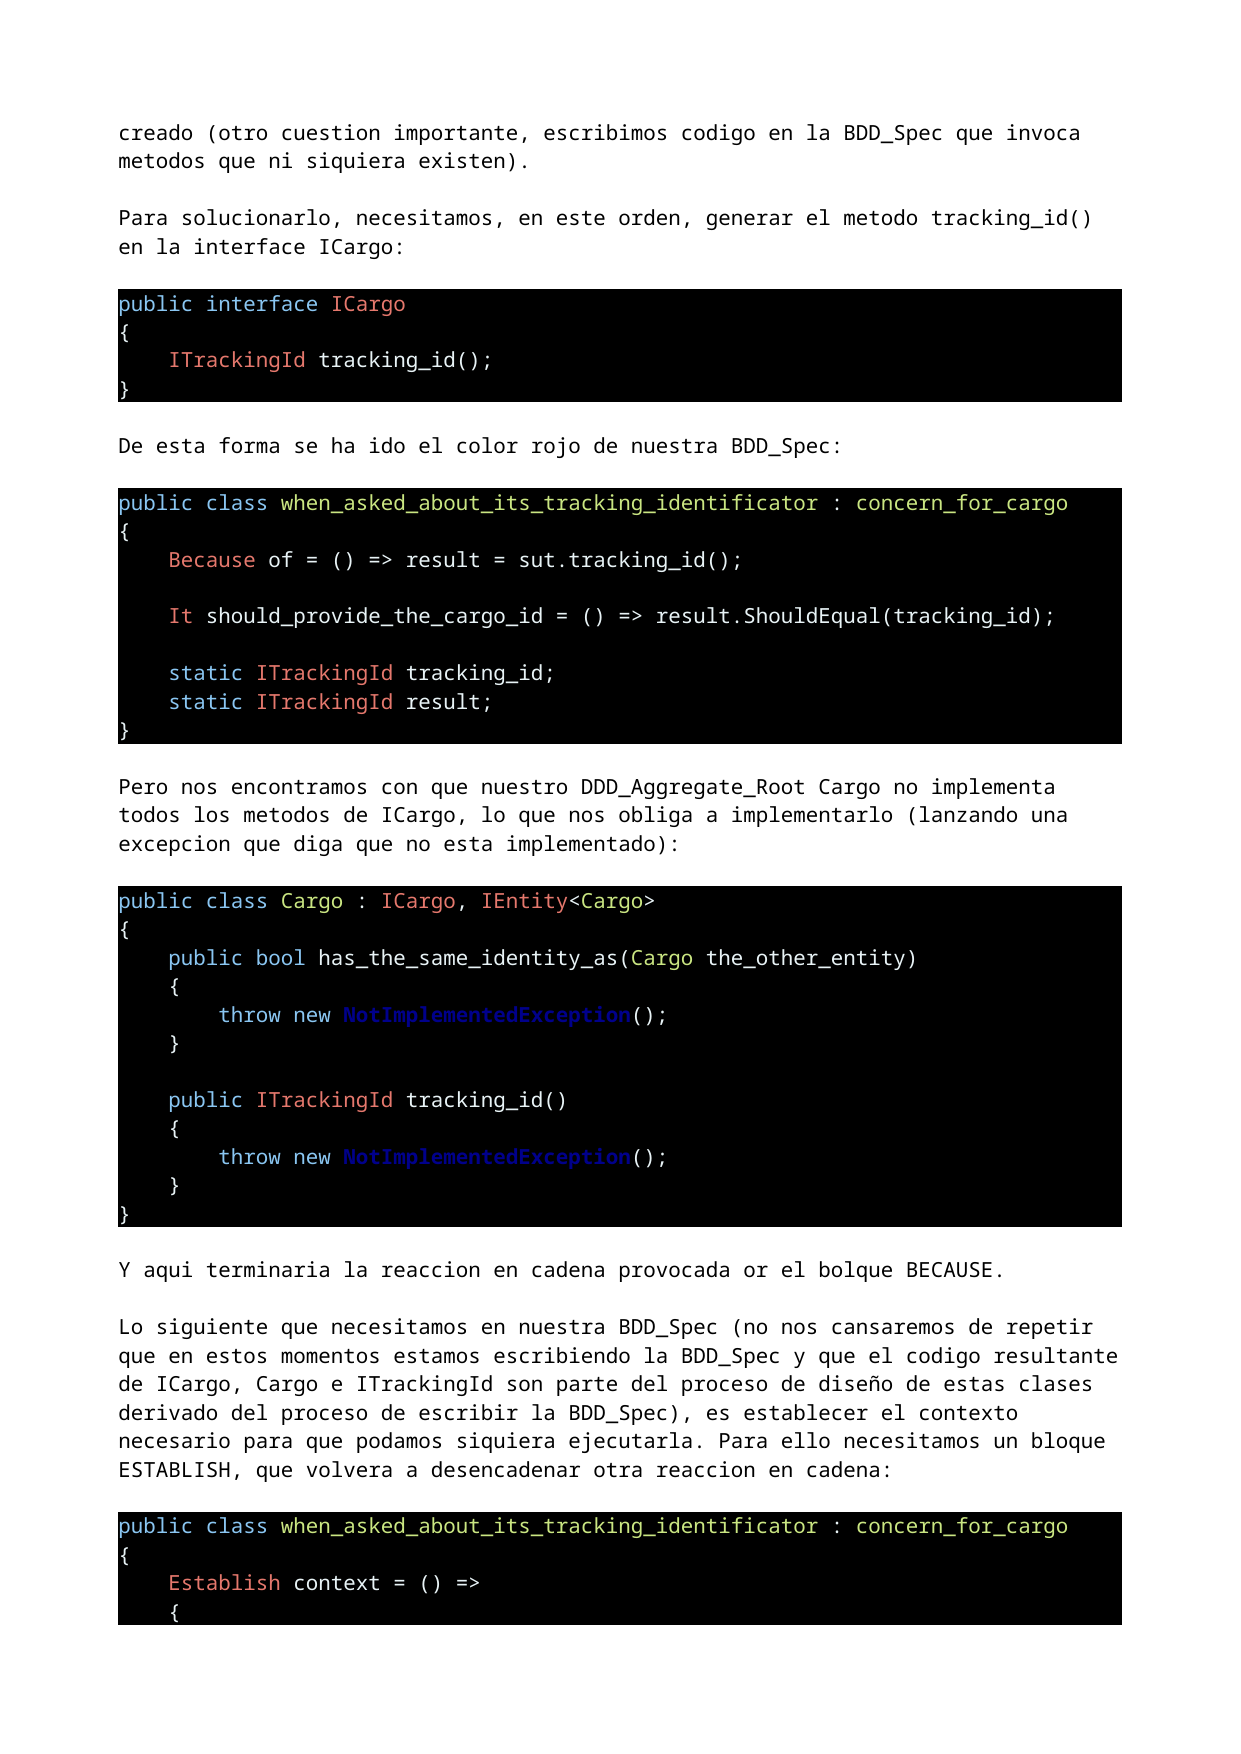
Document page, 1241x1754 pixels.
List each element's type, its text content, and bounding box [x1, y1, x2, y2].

text } [118, 1170, 1122, 1199]
text public class Cargo : ICargo, IEntity<Cargo> [118, 886, 1122, 914]
text It should_provide_the_cargo_id = () => result.ShouldEqual(tracking_id); [118, 602, 1122, 630]
text Establish context = () => [118, 1568, 1122, 1597]
text { [118, 1113, 1122, 1142]
text } [118, 715, 1122, 744]
text static ITrackingId result; [118, 687, 1122, 715]
text static ITrackingId tracking_id; [118, 658, 1122, 687]
text Pero nos encontramos con que nuestro DDD_Aggregate_Root Cargo no implementa todos los metodos de ICargo, lo que nos obliga a implementarlo (lanzando una excepcion que diga que no esta implementado): [118, 772, 1122, 857]
text Because of = () => result = sut.tracking_id(); [118, 545, 1122, 573]
text public ITrackingId tracking_id() [118, 1085, 1122, 1113]
text } [118, 1199, 1122, 1227]
text } [118, 1028, 1122, 1057]
text public class when_asked_about_its_tracking_identificator : concern_for_cargo [118, 488, 1122, 516]
text De esta forma se ha ido el color rojo de nuestra BDD_Spec: [118, 431, 1122, 459]
text creado (otro cuestion importante, escribimos codigo en la BDD_Spec que invoca metodos que ni siquiera existen). [118, 118, 1122, 175]
text Para solucionarlo, necesitamos, en este orden, generar el metodo tracking_id() en la interface ICargo: [118, 203, 1122, 260]
text { [118, 1597, 1122, 1625]
text { [118, 317, 1122, 346]
text public bool has_the_same_identity_as(Cargo the_other_entity) [118, 943, 1122, 971]
text Y aqui terminaria la reaccion en cadena provocada or el bolque BECAUSE. [118, 1256, 1122, 1284]
text public class when_asked_about_its_tracking_identificator : concern_for_cargo [118, 1512, 1122, 1540]
text ITrackingId tracking_id(); [118, 346, 1122, 374]
text public interface ICargo [118, 289, 1122, 317]
text { [118, 516, 1122, 545]
text { [118, 1540, 1122, 1568]
text throw new NotImplementedException(); [118, 1142, 1122, 1170]
text { [118, 914, 1122, 943]
text } [118, 374, 1122, 402]
text throw new NotImplementedException(); [118, 1000, 1122, 1028]
text { [118, 971, 1122, 1000]
text Lo siguiente que necesitamos en nuestra BDD_Spec (no nos cansaremos de repetir que en estos momentos estamos escribiendo la BDD_Spec y que el codigo resultante de ICargo, Cargo e ITrackingId son parte del proceso de diseño de estas clases derivado del proceso de escribir la BDD_Spec), es establecer el contexto necesario para que podamos siquiera ejecutarla. Para ello necesitamos un bloque ESTABLISH, que volvera a desencadenar otra reaccion en cadena: [118, 1312, 1122, 1483]
